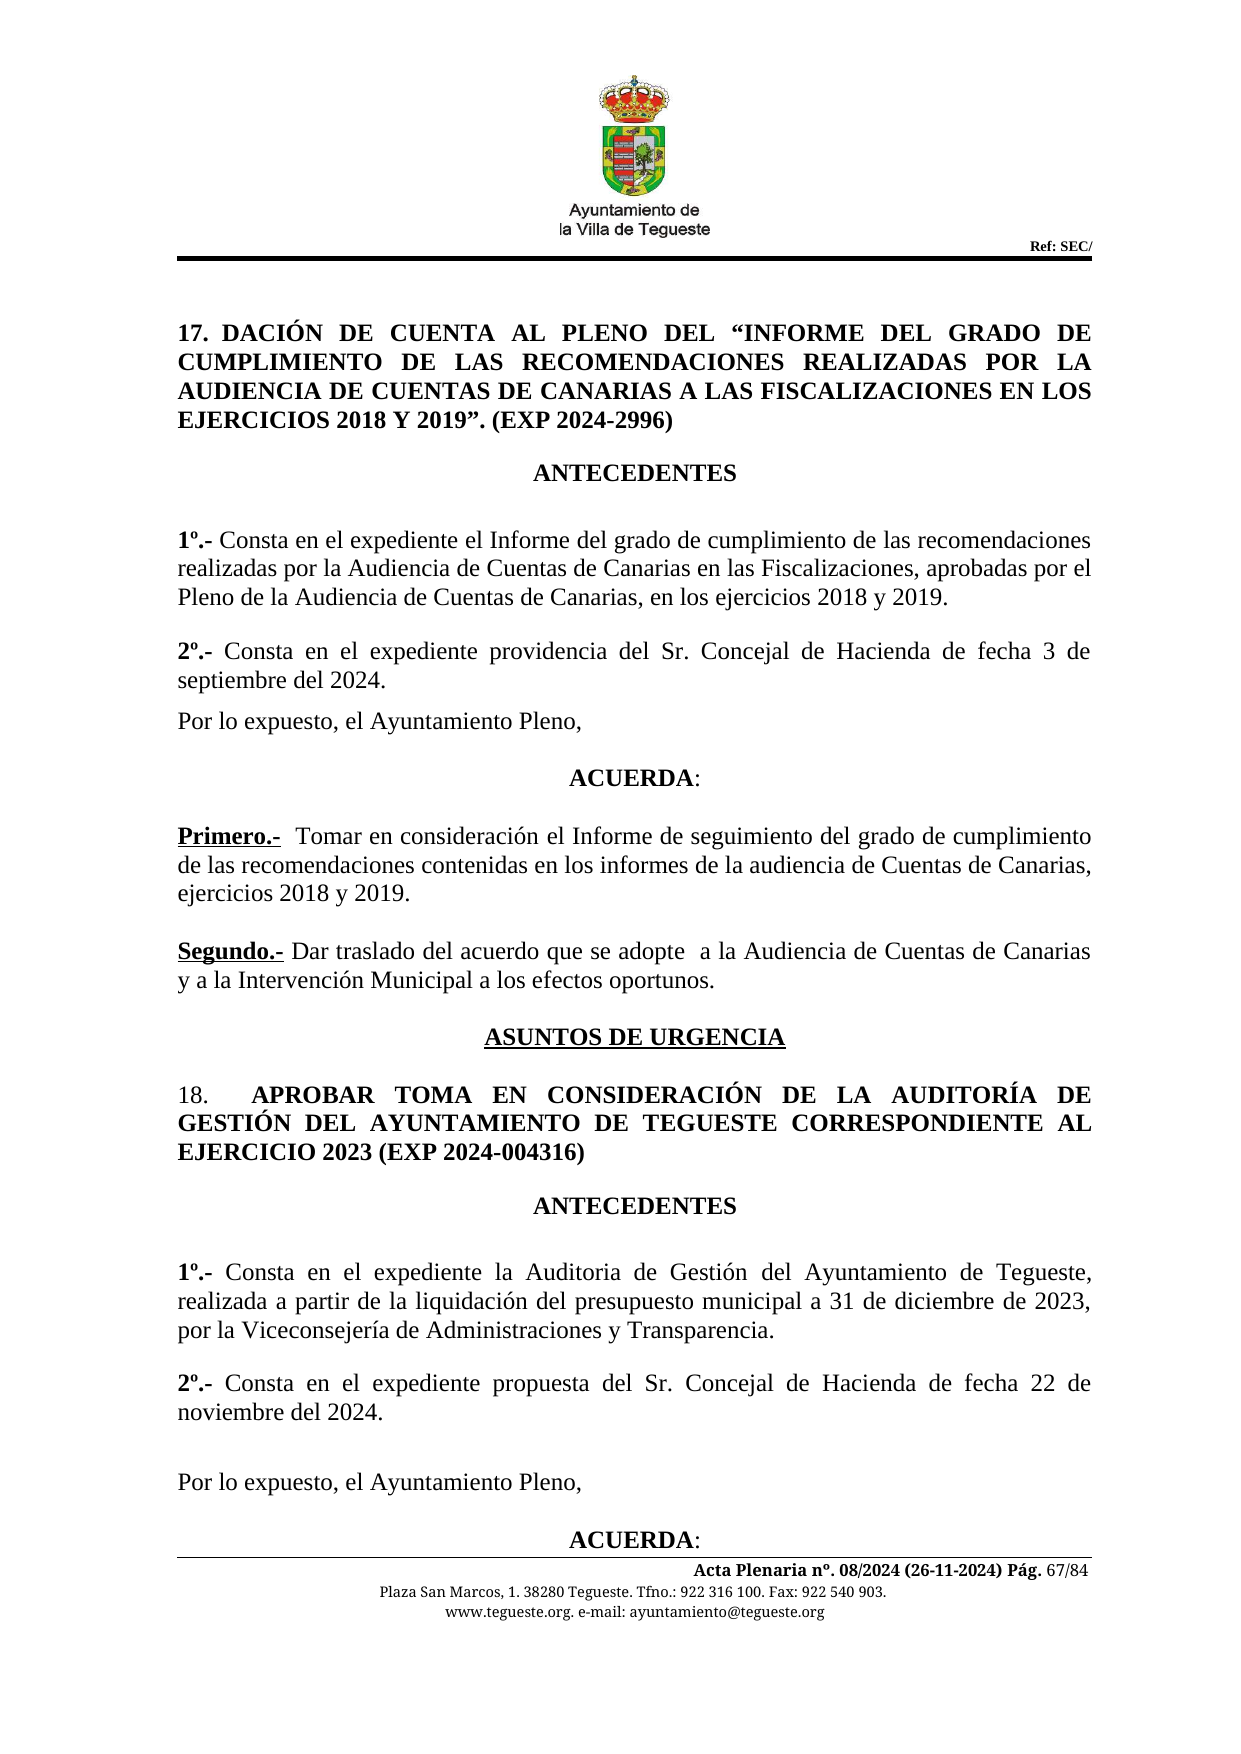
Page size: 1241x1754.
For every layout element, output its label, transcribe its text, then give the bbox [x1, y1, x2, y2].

text ACUERDA: [177, 1525, 1092, 1553]
text Por lo expuesto, el Ayuntamiento Pleno, [177, 1467, 1092, 1496]
text 2º.- Consta en el expediente propuesta del Sr. Concejal de Hacienda de fecha 22 de noviembre del 2024. [177, 1368, 1092, 1426]
text 2º.- Consta en el expediente providencia del Sr. Concejal de Hacienda de fecha 3 de septiembre del 2024. [177, 636, 1092, 693]
text 1º.- Consta en el expediente la Auditoria de Gestión del Ayuntamiento de Tegueste, realizada a partir de la liquidación del presupuesto municipal a 31 de diciembre de 2023, por la Viceconsejería de Administraciones y Transparencia. [177, 1257, 1092, 1343]
list APROBAR TOMA EN CONSIDERACIÓN DE LA AUDITORÍA DE GESTIÓN DEL AYUNTAMIENTO DE TEGUESTE CORRESPONDIENTE AL EJERCICIO 2023 (EXP 2024-004316) [177, 1080, 1092, 1166]
text Primero.- Tomar en consideración el Informe de seguimiento del grado de cumplimiento de las recomendaciones contenidas en los informes de la audiencia de Cuentas de Canarias, ejercicios 2018 y 2019. [177, 821, 1092, 907]
text 1º.- Consta en el expediente el Informe del grado de cumplimiento de las recomendaciones realizadas por la Audiencia de Cuentas de Canarias en las Fiscalizaciones, aprobadas por el Pleno de la Audiencia de Cuentas de Canarias, en los ejercicios 2018 y 2019. [177, 525, 1092, 611]
text Por lo expuesto, el Ayuntamiento Pleno, [177, 706, 1092, 735]
list DACIÓN DE CUENTA AL PLENO DEL “INFORME DEL GRADO DE CUMPLIMIENTO DE LAS RECOMENDACIONES REALIZADAS POR LA AUDIENCIA DE CUENTAS DE CANARIAS A LAS FISCALIZACIONES EN LOS EJERCICIOS 2018 Y 2019”. (EXP 2024-2996) [177, 318, 1092, 433]
text ANTECEDENTES [177, 458, 1092, 487]
text ANTECEDENTES [177, 1191, 1092, 1220]
text ASUNTOS DE URGENCIA [177, 1022, 1092, 1051]
text Segundo.- Dar traslado del acuerdo que se adopte a la Audiencia de Cuentas de Canarias y a la Intervención Municipal a los efectos oportunos. [177, 936, 1092, 993]
text ACUERDA: [177, 763, 1092, 792]
